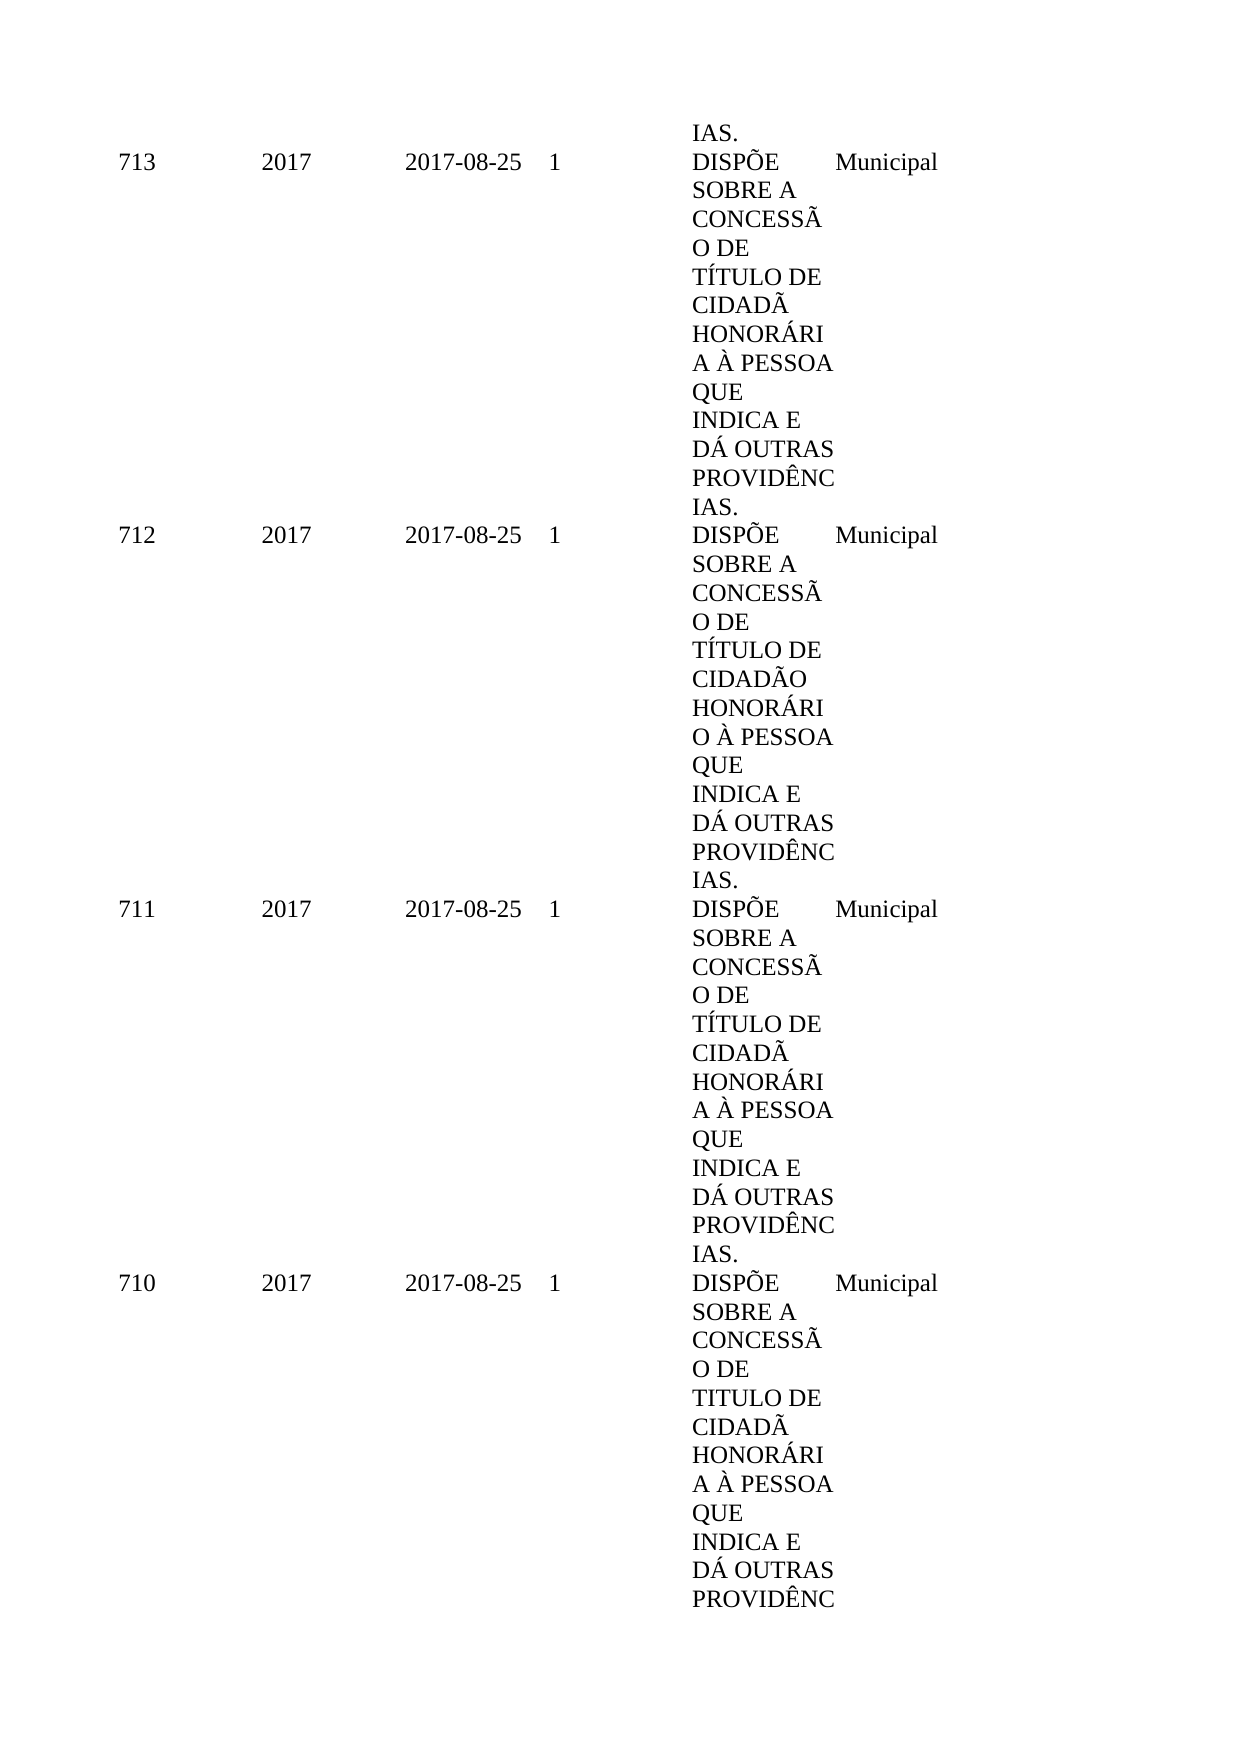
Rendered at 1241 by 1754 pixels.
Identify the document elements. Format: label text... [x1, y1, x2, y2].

table_cell 1 [548, 521, 692, 894]
table_cell [835, 118, 979, 147]
table_cell Municipal [835, 147, 979, 521]
table_cell 1 [548, 147, 692, 521]
table_cell DISPÕE SOBRE A CONCESSÃO DE TÍTULO DE CIDADÃ HONORÁRIA À PESSOA QUE INDICA E DÁ OUTRAS PROVIDÊNCIAS. [692, 147, 835, 521]
table_cell 2017-08-25 [405, 147, 548, 521]
table_cell 712 [118, 521, 261, 894]
table_cell Municipal [835, 894, 979, 1268]
table_cell [979, 118, 1122, 147]
table_cell [118, 118, 261, 147]
table_cell DISPÕE SOBRE A CONCESSÃO DE TITULO DE CIDADÃ HONORÁRIA À PESSOA QUE INDICA E DÁ OUTRAS PROVIDÊNC [692, 1268, 835, 1613]
table_cell 2017 [261, 521, 405, 894]
table_cell [979, 894, 1122, 1268]
table_cell [261, 118, 405, 147]
table_cell 2017-08-25 [405, 894, 548, 1268]
table_cell DISPÕE SOBRE A CONCESSÃO DE TÍTULO DE CIDADÃO HONORÁRIO À PESSOA QUE INDICA E DÁ OUTRAS PROVIDÊNCIAS. [692, 521, 835, 894]
table_cell [548, 118, 692, 147]
table_cell DISPÕE SOBRE A CONCESSÃO DE TÍTULO DE CIDADÃ HONORÁRIA À PESSOA QUE INDICA E DÁ OUTRAS PROVIDÊNCIAS. [692, 894, 835, 1268]
table_cell 713 [118, 147, 261, 521]
table_cell [405, 118, 548, 147]
table_cell 2017 [261, 894, 405, 1268]
table_cell 1 [548, 1268, 692, 1613]
table_cell 2017-08-25 [405, 1268, 548, 1613]
table_cell 1 [548, 894, 692, 1268]
table_cell 2017 [261, 147, 405, 521]
table_cell 711 [118, 894, 261, 1268]
table_cell 2017-08-25 [405, 521, 548, 894]
table_cell [979, 521, 1122, 894]
table_cell [979, 1268, 1122, 1613]
table_cell Municipal [835, 1268, 979, 1613]
table_cell 2017 [261, 1268, 405, 1613]
table_cell IAS. [692, 118, 835, 147]
table_cell 710 [118, 1268, 261, 1613]
table_cell [979, 147, 1122, 521]
table_cell Municipal [835, 521, 979, 894]
